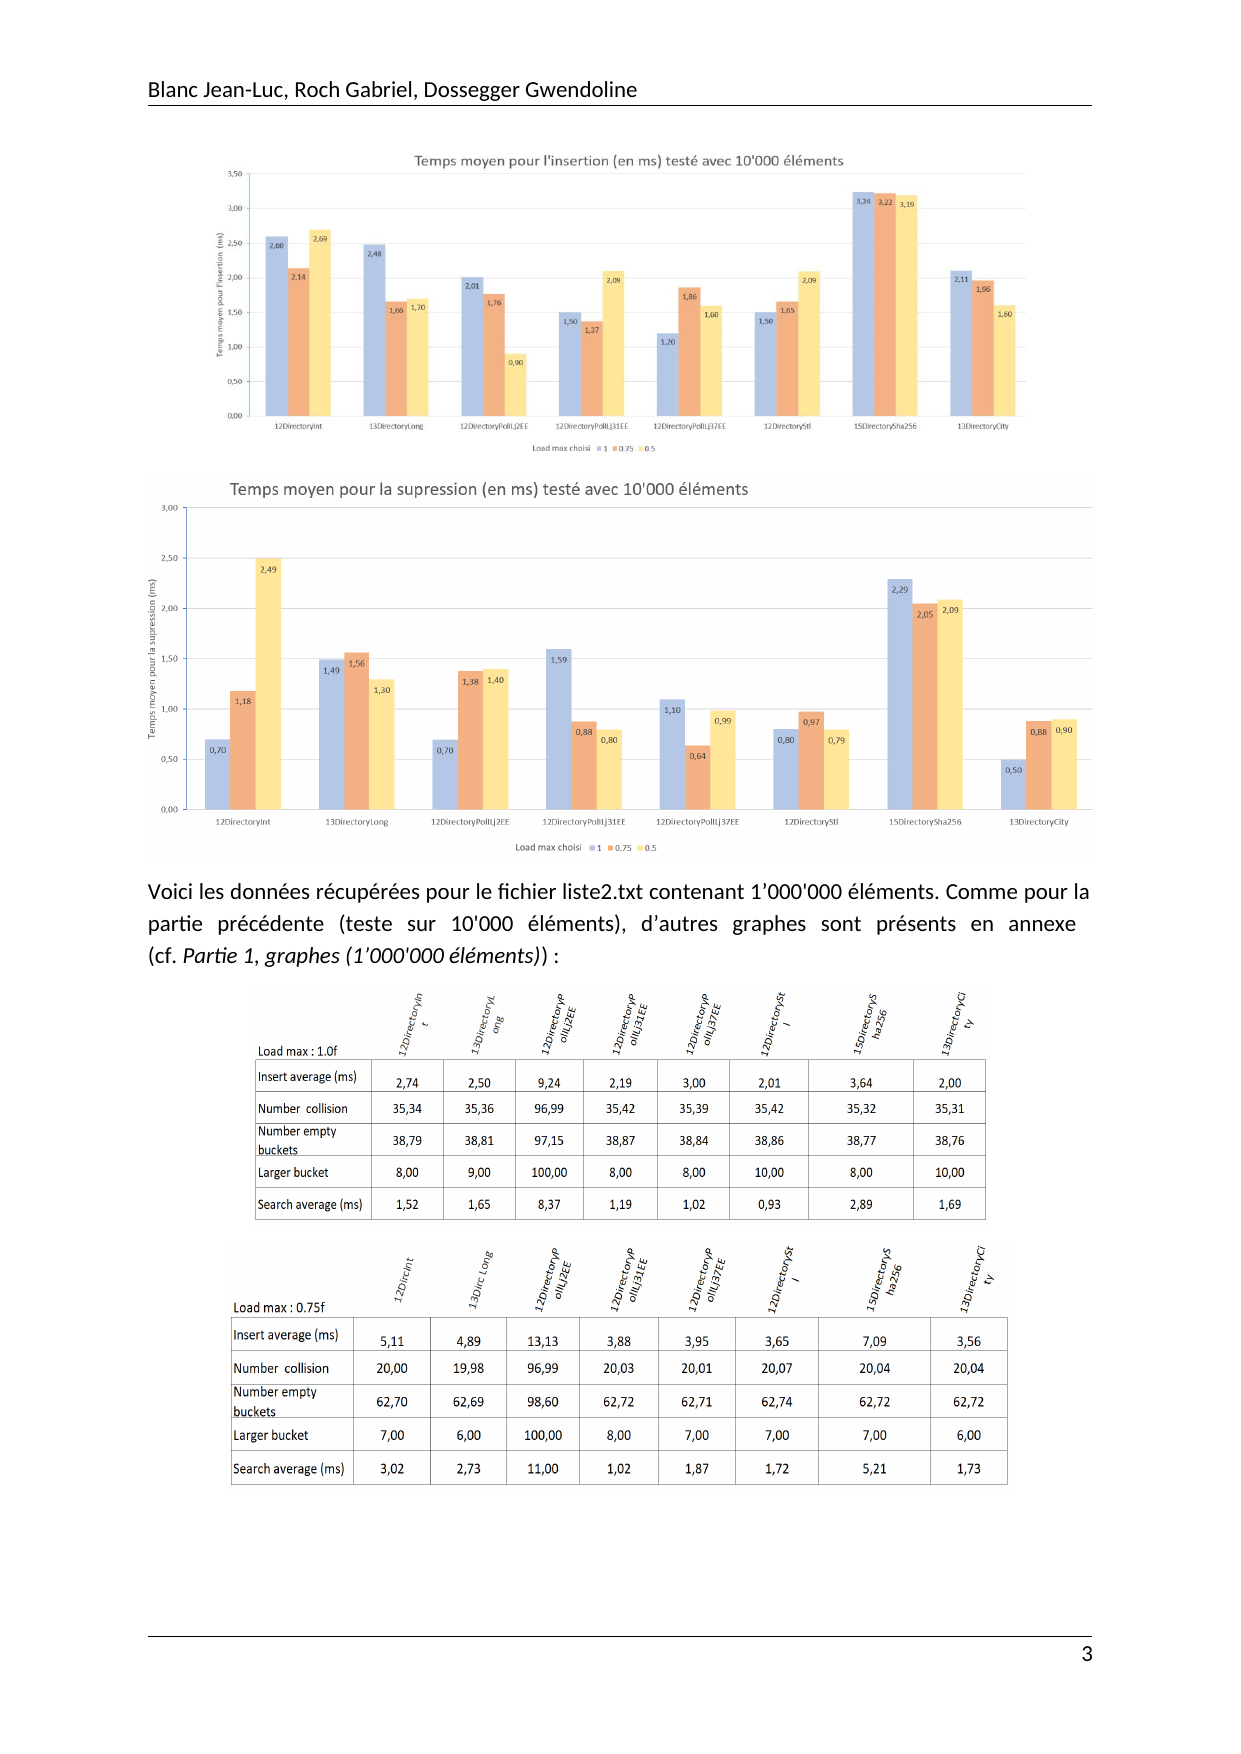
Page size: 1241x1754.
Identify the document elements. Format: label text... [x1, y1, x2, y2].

text Voici les données récupérées pour le fichier liste2.txt contenant 1’000'000 éléments. Comme pour la partie précédente (teste sur 10'000 éléments), d’autres graphes sont présents en annexe (cf. Partie 1, graphes (1’000'000 éléments)) : [148, 877, 1092, 969]
